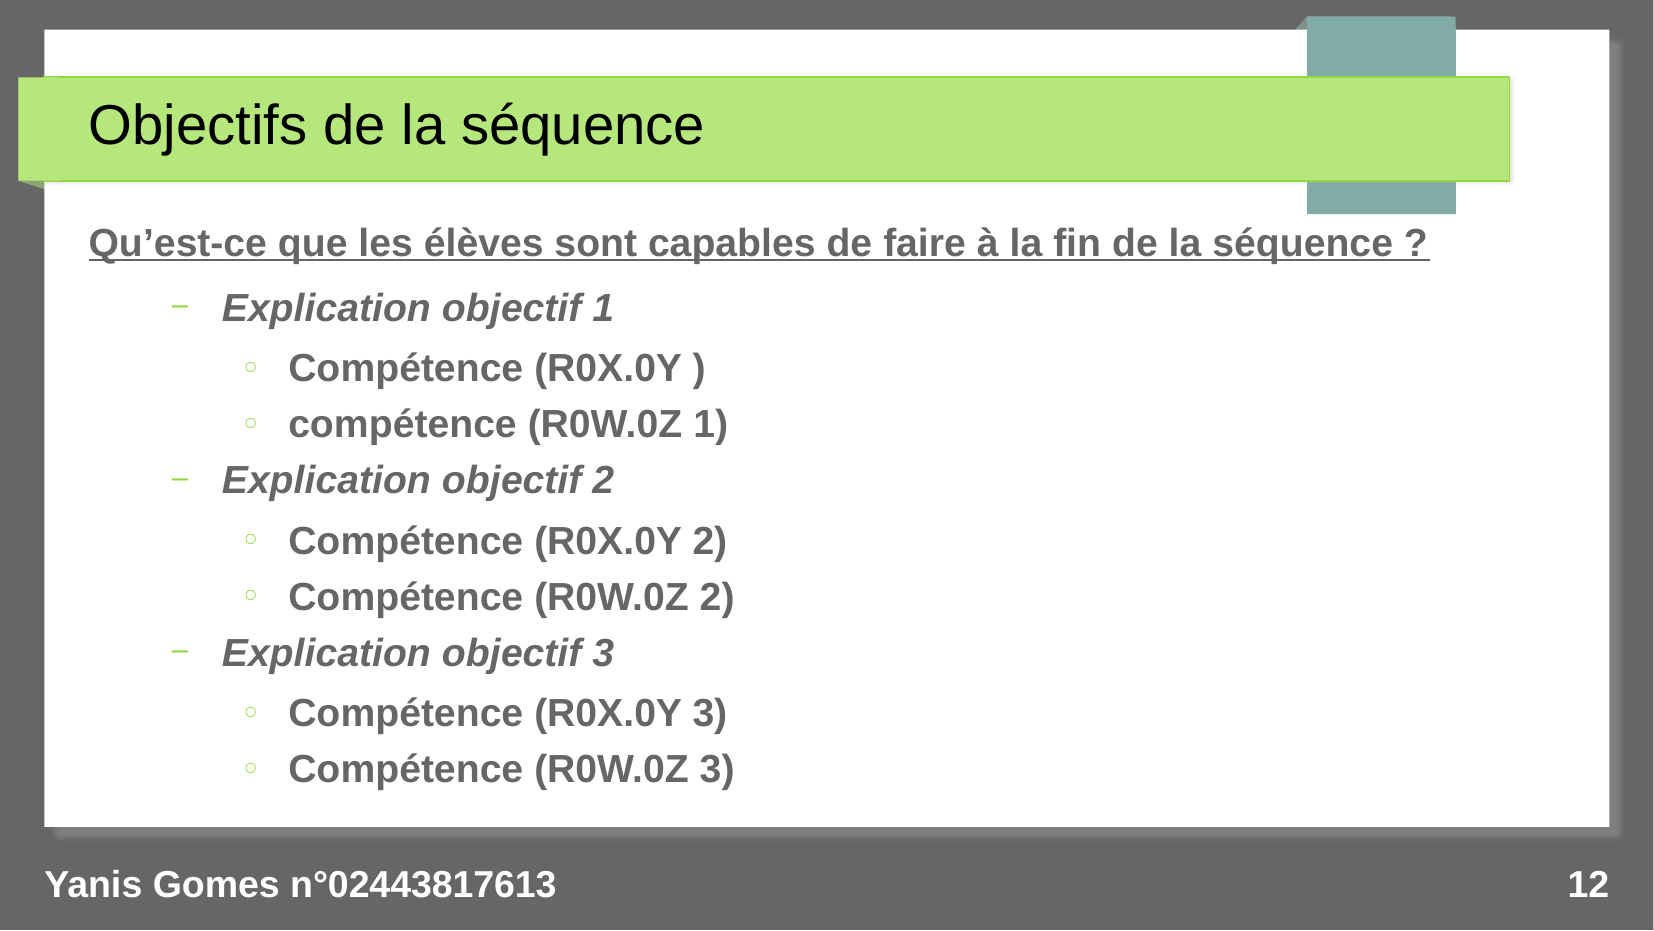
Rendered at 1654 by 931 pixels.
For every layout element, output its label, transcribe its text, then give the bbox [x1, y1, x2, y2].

title Objectifs de la séquence [88, 73, 1506, 178]
list Qu’est-ce que les élèves sont capables de faire à la fin de la séquence ? Explication objectif 1 Compétence (R0X.0Y ) compétence (R0W.0Z 1) Explication objectif 2 Compétence (R0X.0Y 2) Compétence (R0W.0Z 2) Explication objectif 3 Compétence (R0X.0Y 3) Compétence (R0W.0Z 3) [88, 221, 1565, 798]
text_box Yanis Gomes n°02443817613 [29, 856, 680, 916]
text_box [974, 856, 1625, 916]
